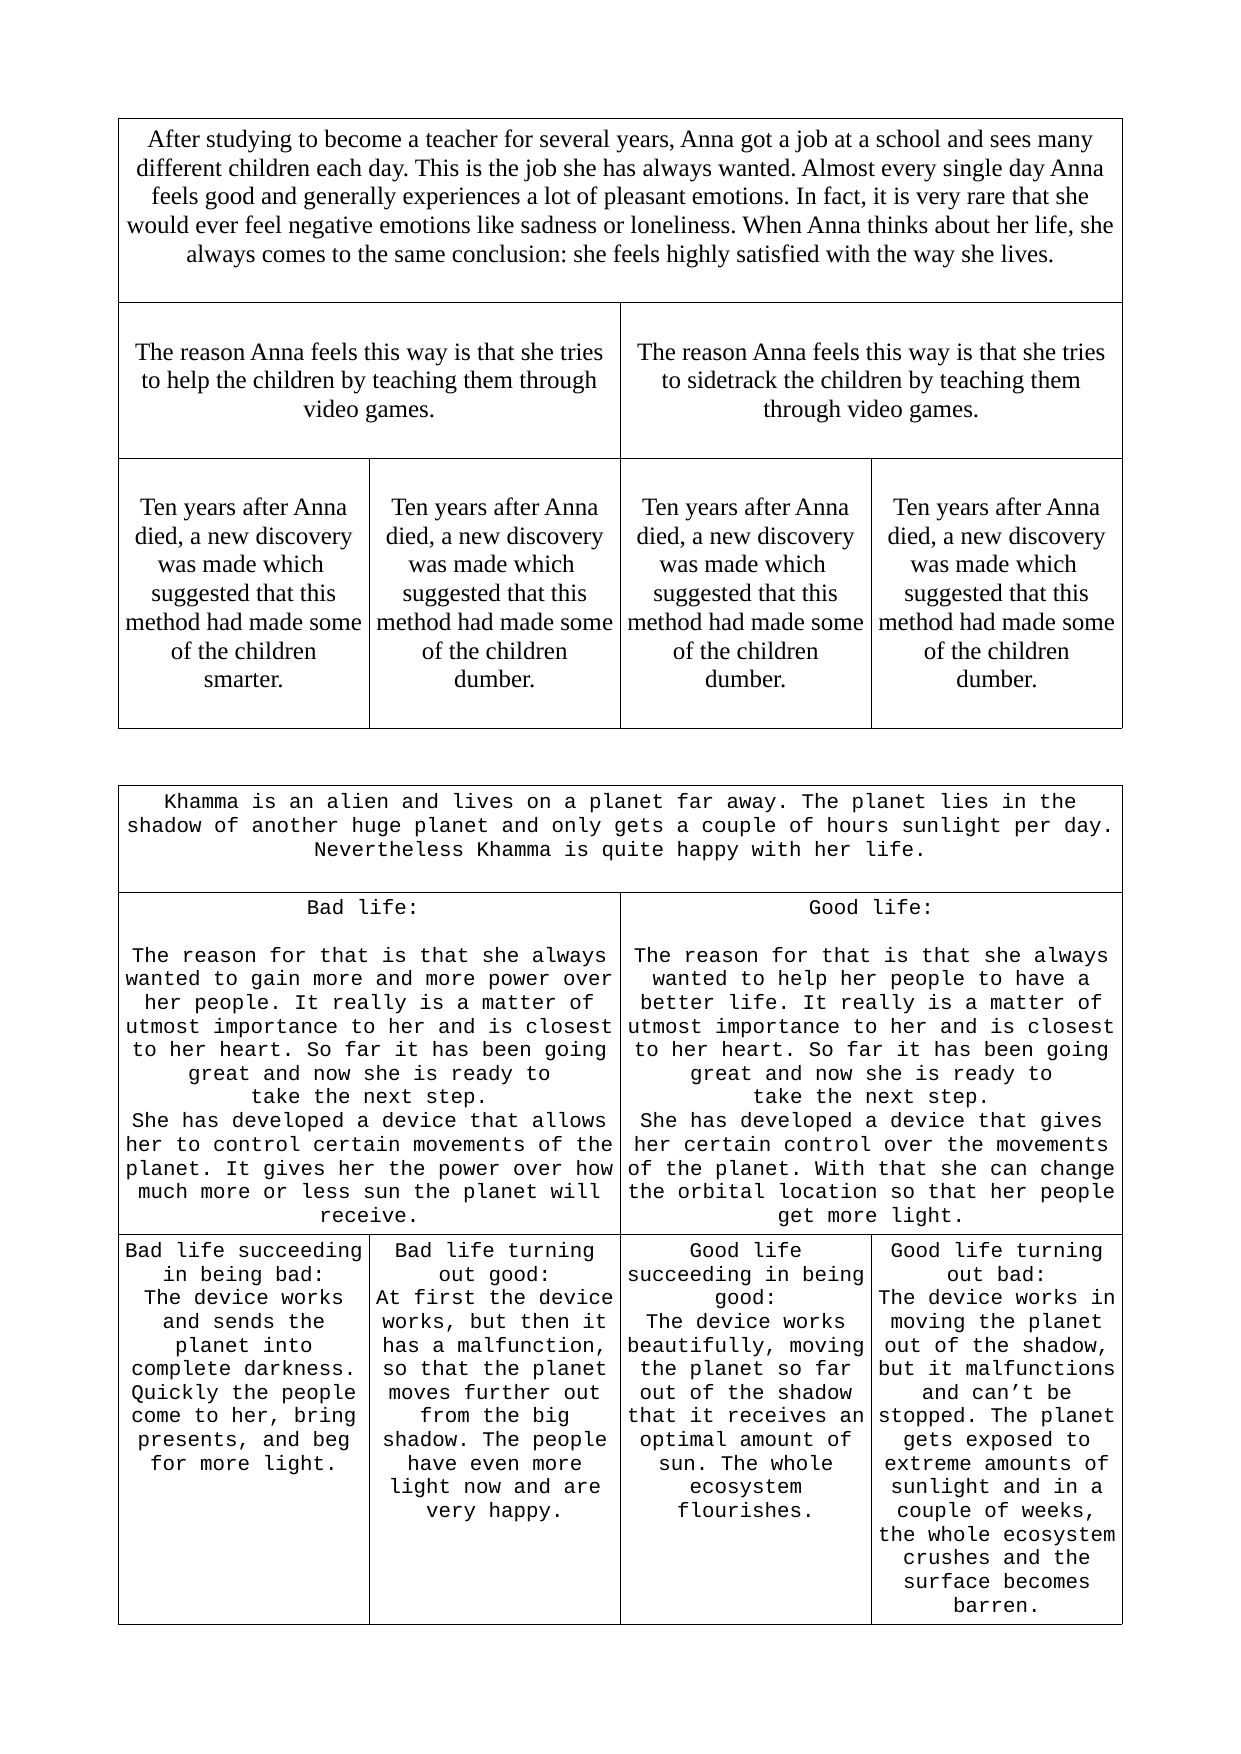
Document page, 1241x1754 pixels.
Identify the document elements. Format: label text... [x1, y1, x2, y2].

table_cell Good life: The reason for that is that she always wanted to help her people to have a better life. It really is a matter of utmost importance to her and is closest to her heart. So far it has been going great and now she is ready to take the next step. She has developed a device that gives her certain control over the movements of the planet. With that she can change the orbital location so that her people get more light. [621, 893, 1122, 1234]
table_cell Bad life: The reason for that is that she always wanted to gain more and more power over her people. It really is a matter of utmost importance to her and is closest to her heart. So far it has been going great and now she is ready to take the next step. She has developed a device that allows her to control certain movements of the planet. It gives her the power over how much more or less sun the planet will receive. [119, 893, 620, 1234]
table_cell Good life succeeding in being good: The device works beautifully, moving the planet so far out of the shadow that it receives an optimal amount of sun. The whole ecosystem flourishes. [621, 1235, 871, 1624]
table_cell Ten years after Anna died, a new discovery was made which suggested that this method had made some of the children smarter. [119, 459, 369, 728]
table_cell Good life turning out bad: The device works in moving the planet out of the shadow, but it malfunctions and can’t be stopped. The planet gets exposed to extreme amounts of sunlight and in a couple of weeks, the whole ecosystem crushes and the surface becomes barren. [872, 1235, 1122, 1624]
table_cell Ten years after Anna died, a new discovery was made which suggested that this method had made some of the children dumber. [370, 459, 620, 728]
table_header Khamma is an alien and lives on a planet far away. The planet lies in the shadow of another huge planet and only gets a couple of hours sunlight per day. Nevertheless Khamma is quite happy with her life. [119, 786, 1122, 892]
table_cell Bad life succeeding in being bad: The device works and sends the planet into complete darkness. Quickly the people come to her, bring presents, and beg for more light. [119, 1235, 369, 1624]
table_header After studying to become a teacher for several years, Anna got a job at a school and sees many different children each day. This is the job she has always wanted. Almost every single day Anna feels good and generally experiences a lot of pleasant emotions. In fact, it is very rare that she would ever feel negative emotions like sadness or loneliness. When Anna thinks about her life, she always comes to the same conclusion: she feels highly satisfied with the way she lives. [119, 119, 1122, 302]
table_cell Ten years after Anna died, a new discovery was made which suggested that this method had made some of the children dumber. [621, 459, 871, 728]
table_cell The reason Anna feels this way is that she tries to help the children by teaching them through video games. [119, 303, 620, 457]
table_cell Bad life turning out good: At first the device works, but then it has a malfunction, so that the planet moves further out from the big shadow. The people have even more light now and are very happy. [370, 1235, 620, 1624]
table_cell The reason Anna feels this way is that she tries to sidetrack the children by teaching them through video games. [621, 303, 1122, 457]
table_cell Ten years after Anna died, a new discovery was made which suggested that this method had made some of the children dumber. [872, 459, 1122, 728]
